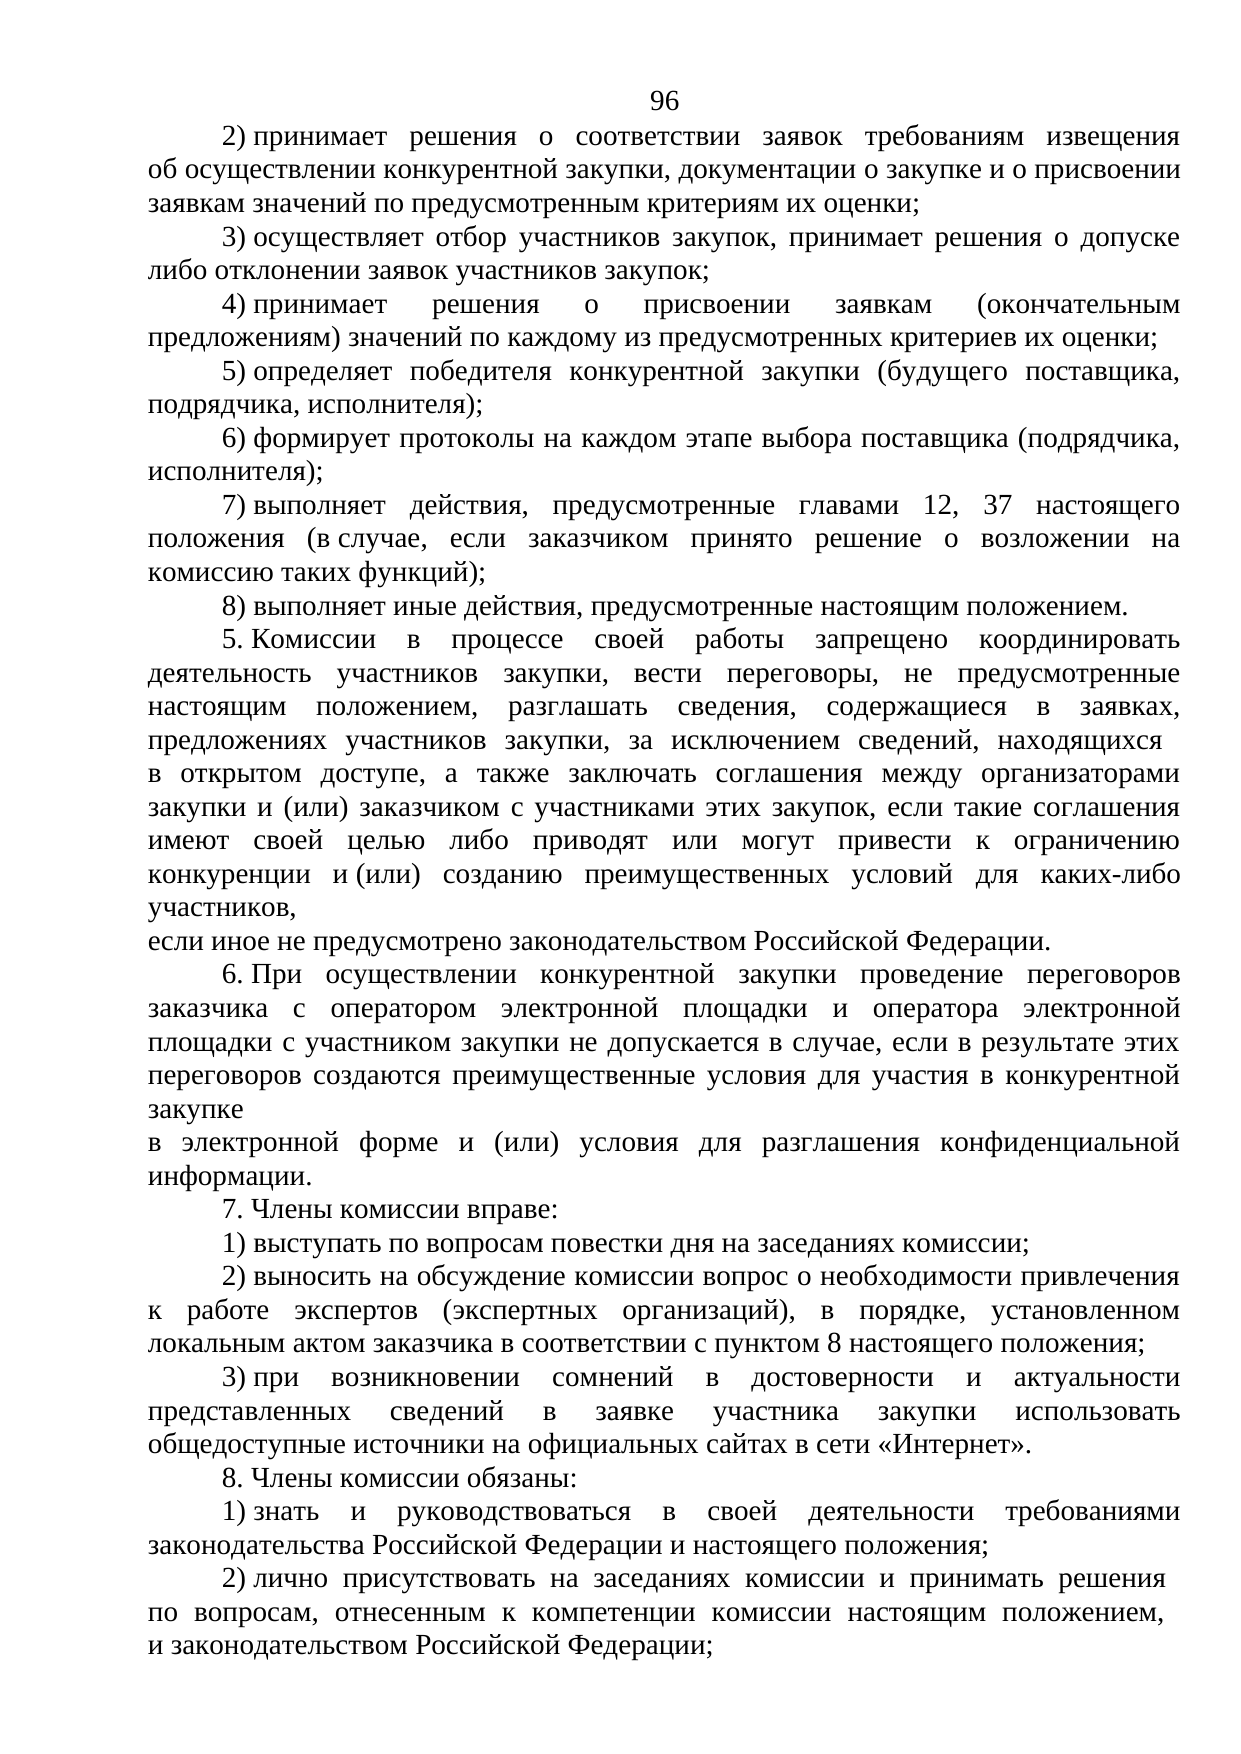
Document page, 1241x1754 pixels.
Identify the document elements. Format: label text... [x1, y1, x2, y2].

text 5. Комиссии в процессе своей работы запрещено координировать деятельность участников закупки, вести переговоры, не предусмотренные настоящим положением, разглашать сведения, содержащиеся в заявках, предложениях участников закупки, за исключением сведений, находящихся в открытом доступе, а также заключать соглашения между организаторами закупки и (или) заказчиком с участниками этих закупок, если такие соглашения имеют своей целью либо приводят или могут привести к ограничению конкуренции и (или) созданию преимущественных условий для каких-либо участников, если иное не предусмотрено законодательством Российской Федерации. [148, 621, 1181, 957]
text 2) выносить на обсуждение комиссии вопрос о необходимости привлечения к работе экспертов (экспертных организаций), в порядке, установленном локальным актом заказчика в соответствии с пунктом 8 настоящего положения; [148, 1258, 1181, 1359]
text 5) определяет победителя конкурентной закупки (будущего поставщика, подрядчика, исполнителя); [148, 353, 1181, 420]
text 7. Члены комиссии вправе: [148, 1191, 1181, 1225]
text 7) выполняет действия, предусмотренные главами 12, 37 настоящего положения (в случае, если заказчиком принято решение о возложении на комиссию таких функций); [148, 487, 1181, 588]
text 8. Члены комиссии обязаны: [148, 1460, 1181, 1493]
text 8) выполняет иные действия, предусмотренные настоящим положением. [148, 588, 1181, 621]
text 6) формирует протоколы на каждом этапе выбора поставщика (подрядчика, исполнителя); [148, 420, 1181, 487]
text 2) принимает решения о соответствии заявок требованиям извещения об осуществлении конкурентной закупки, документации о закупке и о присвоении заявкам значений по предусмотренным критериям их оценки; [148, 118, 1181, 219]
text 1) знать и руководствоваться в своей деятельности требованиями законодательства Российской Федерации и настоящего положения; [148, 1493, 1181, 1560]
text 1) выступать по вопросам повестки дня на заседаниях комиссии; [148, 1225, 1181, 1258]
text 2) лично присутствовать на заседаниях комиссии и принимать решения по вопросам, отнесенным к компетенции комиссии настоящим положением, и законодательством Российской Федерации; [148, 1560, 1181, 1661]
text 3) при возникновении сомнений в достоверности и актуальности представленных сведений в заявке участника закупки использовать общедоступные источники на официальных сайтах в сети «Интернет». [148, 1359, 1181, 1460]
text 4) принимает решения о присвоении заявкам (окончательным предложениям) значений по каждому из предусмотренных критериев их оценки; [148, 286, 1181, 353]
text 3) осуществляет отбор участников закупок, принимает решения о допуске либо отклонении заявок участников закупок; [148, 219, 1181, 286]
text 6. При осуществлении конкурентной закупки проведение переговоров заказчика с оператором электронной площадки и оператора электронной площадки с участником закупки не допускается в случае, если в результате этих переговоров создаются преимущественные условия для участия в конкурентной закупке в электронной форме и (или) условия для разглашения конфиденциальной информации. [148, 957, 1181, 1191]
